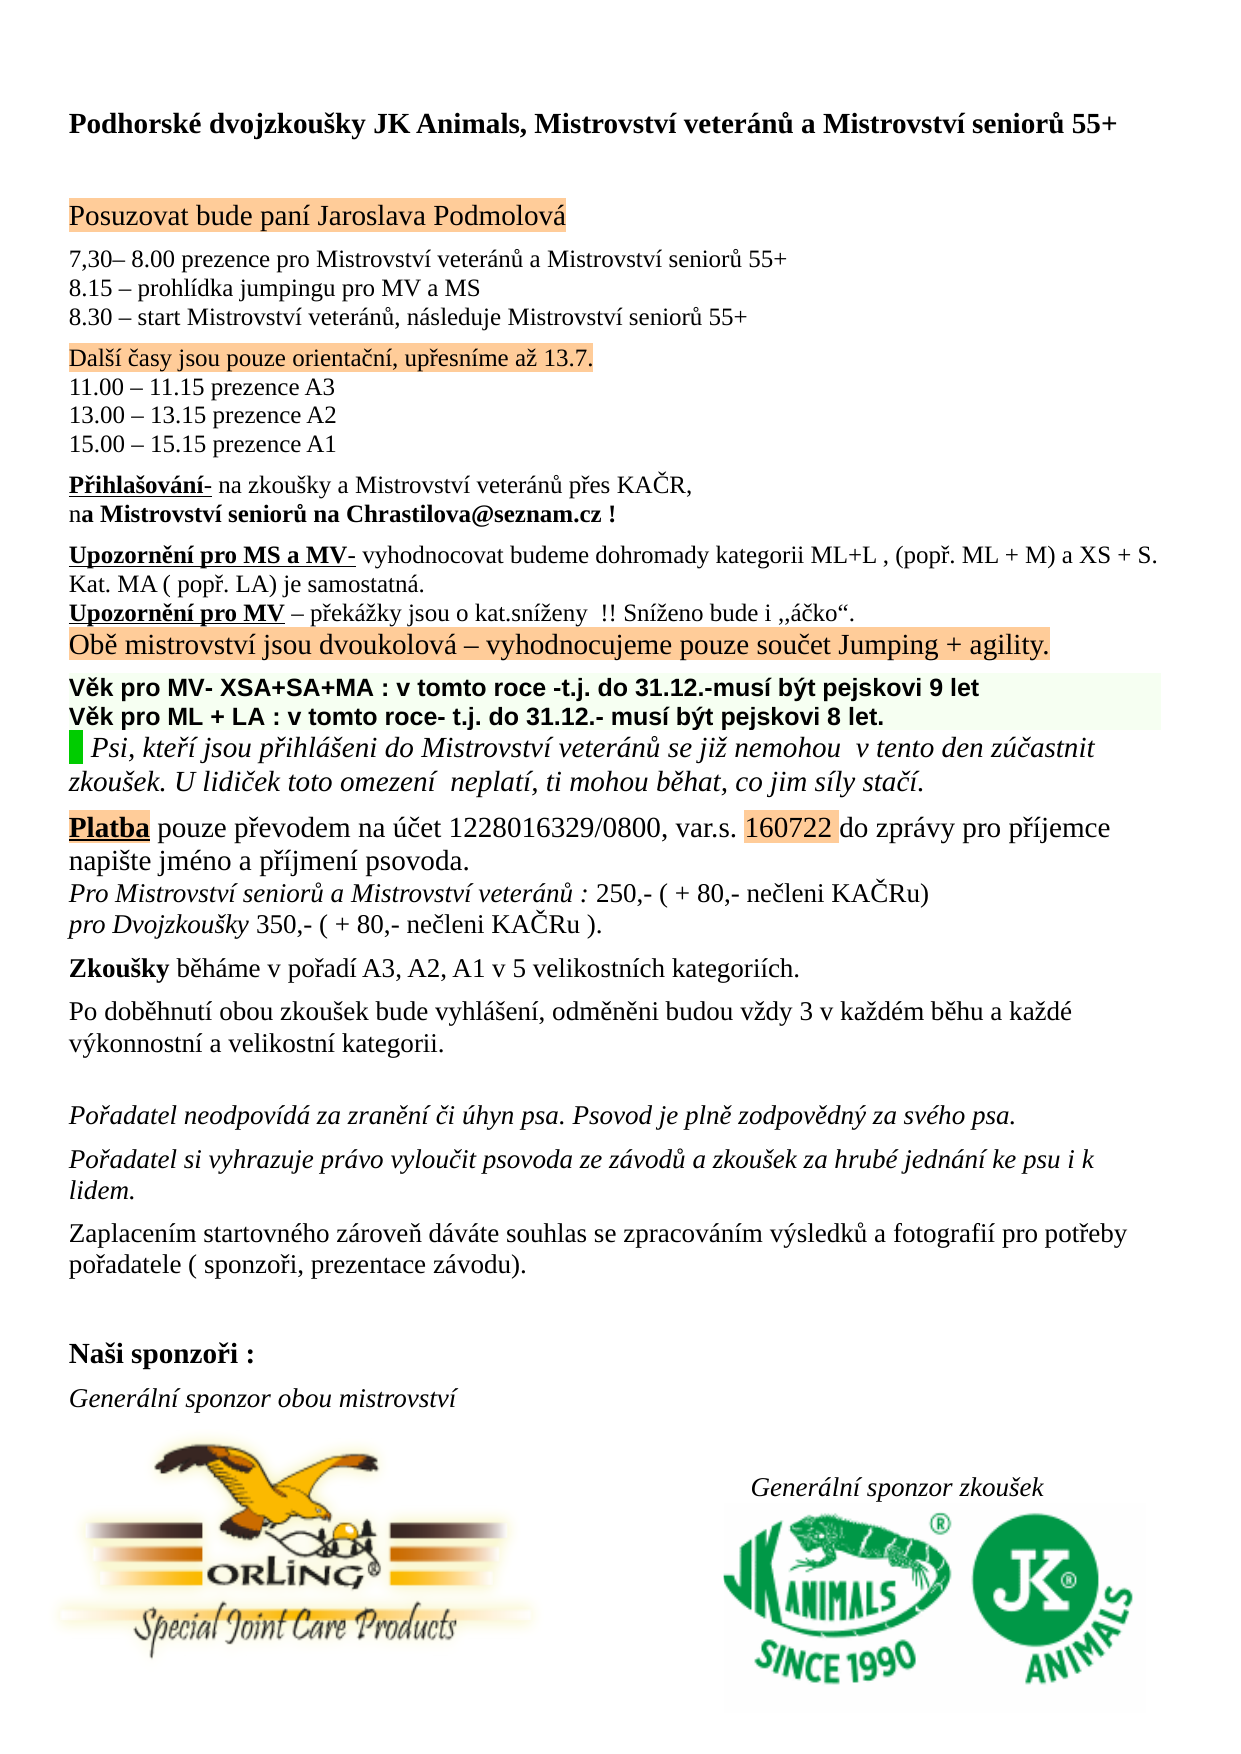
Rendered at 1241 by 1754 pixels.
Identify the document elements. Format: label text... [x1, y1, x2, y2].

text Psi, kteří jsou přihlášeni do Mistrovství veteránů se již nemohou v tento den zúčastnit zkoušek. U lidiček toto omezení neplatí, ti mohou běhat, co jim síly stačí. [69, 730, 1161, 797]
text Naši sponzoři : [69, 1336, 1161, 1369]
text Podhorské dvojzkoušky JK Animals, Mistrovství veteránů a Mistrovství seniorů 55+ [69, 106, 1161, 140]
text Platba pouze převodem na účet 1228016329/0800, var.s. 160722 do zprávy pro příjemce napište jméno a příjmení psovoda. Pro Mistrovství seniorů a Mistrovství veteránů : 250,- ( + 80,- nečleni KAČRu) pro Dvojzkoušky 350,- ( + 80,- nečleni KAČRu ). [69, 810, 1161, 939]
text Po doběhnutí obou zkoušek bude vyhlášení, odměněni budou vždy 3 v každém běhu a každé výkonnostní a velikostní kategorii. [69, 996, 1161, 1058]
text Upozornění pro MS a MV- vyhodnocovat budeme dohromady kategorii ML+L , (popř. ML + M) a XS + S. Kat. MA ( popř. LA) je samostatná. Upozornění pro MV – překážky jsou o kat.sníženy !! Sníženo bude i ,,áčko“. Obě mistrovství jsou dvoukolová – vyhodnocujeme pouze součet Jumping + agility. [69, 541, 1161, 660]
text Pořadatel si vyhrazuje právo vyloučit psovoda ze závodů a zkoušek za hrubé jednání ke psu i k lidem. [69, 1143, 1161, 1205]
text Generální sponzor obou mistrovství [69, 1382, 1161, 1413]
text [69, 1471, 219, 1502]
text 7,30– 8.00 prezence pro Mistrovství veteránů a Mistrovství seniorů 55+ 8.15 – prohlídka jumpingu pro MV a MS 8.30 – start Mistrovství veteránů, následuje Mistrovství seniorů 55+ [69, 244, 1161, 331]
text Zaplacením startovného zároveň dáváte souhlas se zpracováním výsledků a fotografií pro potřeby pořadatele ( sponzoři, prezentace závodu). [69, 1217, 1161, 1280]
text Pořadatel neodpovídá za zranění či úhyn psa. Psovod je plně zodpovědný za svého psa. [69, 1070, 1161, 1130]
text Další časy jsou pouze orientační, upřesníme až 13.7. 11.00 – 11.15 prezence A3 13.00 – 13.15 prezence A2 15.00 – 15.15 prezence A1 [69, 343, 1161, 458]
text Přihlašování- na zkoušky a Mistrovství veteránů přes KAČR, na Mistrovství seniorů na Chrastilova@seznam.cz ! [69, 471, 1161, 528]
text Posuzovat bude paní Jaroslava Podmolová [69, 198, 1161, 232]
text Zkoušky běháme v pořadí A3, A2, A1 v 5 velikostních kategoriích. [69, 952, 1161, 983]
text Věk pro ML + LA : v tomto roce- t.j. do 31.12.- musí být pejskovi 8 let. [69, 702, 1161, 730]
text Věk pro MV- XSA+SA+MA : v tomto roce -t.j. do 31.12.-musí být pejskovi 9 let [69, 673, 1161, 702]
text Generální sponzor zkoušek [329, 1471, 1161, 1502]
